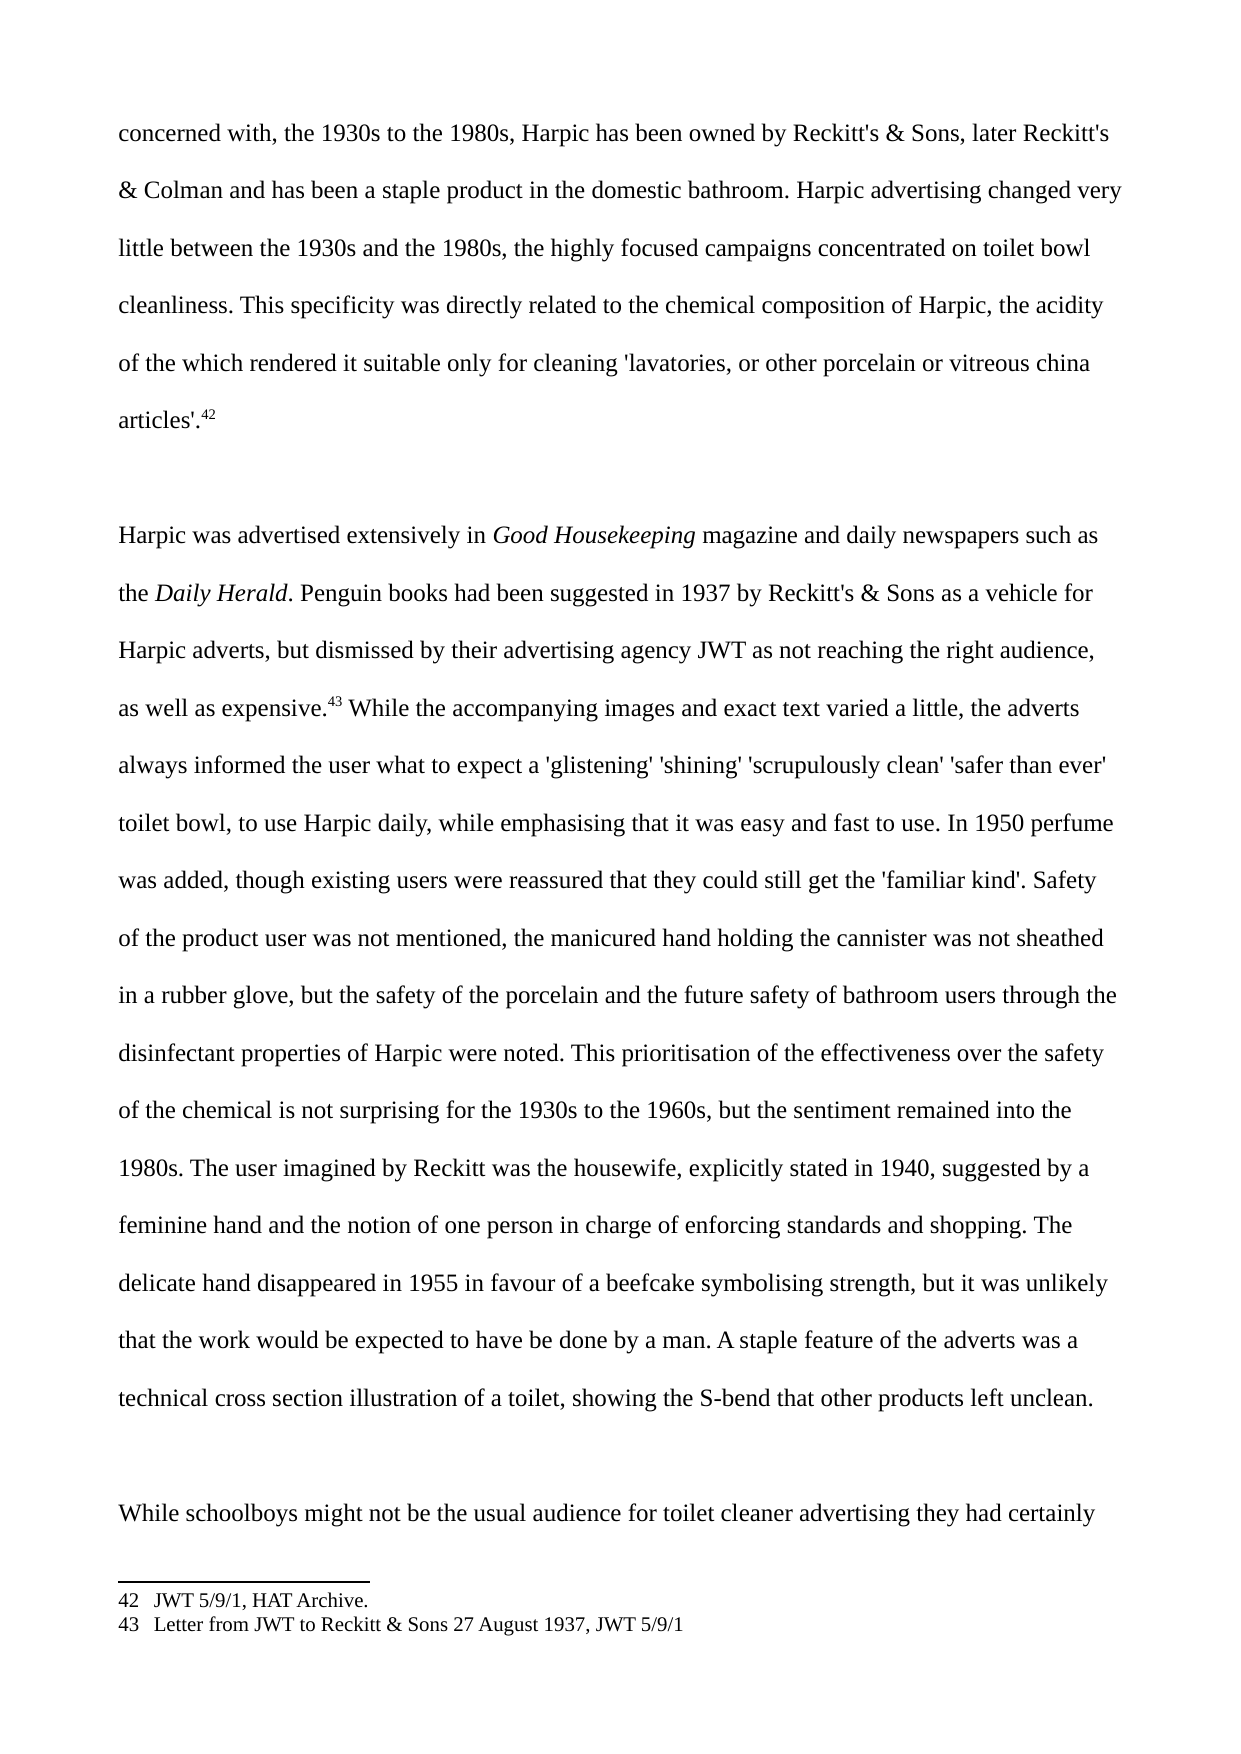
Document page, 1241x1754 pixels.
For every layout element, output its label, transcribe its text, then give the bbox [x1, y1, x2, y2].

text JWT 5/9/1, HAT Archive. [118, 1588, 1122, 1612]
text concerned with, the 1930s to the 1980s, Harpic has been owned by Reckitt's & Sons, later Reckitt's & Colman and has been a staple product in the domestic bathroom. Harpic advertising changed very little between the 1930s and the 1980s, the highly focused campaigns concentrated on toilet bowl cleanliness. This specificity was directly related to the chemical composition of Harpic, the acidity of the which rendered it suitable only for cleaning 'lavatories, or other porcelain or vitreous china articles'. [118, 118, 1122, 434]
text Harpic was advertised extensively in Good Housekeeping magazine and daily newspapers such as the Daily Herald. Penguin books had been suggested in 1937 by Reckitt's & Sons as a vehicle for Harpic adverts, but dismissed by their advertising agency JWT as not reaching the right audience, as well as expensive. While the accompanying images and exact text varied a little, the adverts always informed the user what to expect a 'glistening' 'shining' 'scrupulously clean' 'safer than ever' toilet bowl, to use Harpic daily, while emphasising that it was easy and fast to use. In 1950 perfume was added, though existing users were reassured that they could still get the 'familiar kind'. Safety of the product user was not mentioned, the manicured hand holding the cannister was not sheathed in a rubber glove, but the safety of the porcelain and the future safety of bathroom users through the disinfectant properties of Harpic were noted. This prioritisation of the effectiveness over the safety of the chemical is not surprising for the 1930s to the 1960s, but the sentiment remained into the 1980s. The user imagined by Reckitt was the housewife, explicitly stated in 1940, suggested by a feminine hand and the notion of one person in charge of enforcing standards and shopping. The delicate hand disappeared in 1955 in favour of a beefcake symbolising strength, but it was unlikely that the work would be expected to have be done by a man. A staple feature of the adverts was a technical cross section illustration of a toilet, showing the S-bend that other products left unclean. [118, 521, 1122, 1412]
text Letter from JWT to Reckitt & Sons 27 August 1937, JWT 5/9/1 [118, 1612, 1122, 1636]
text While schoolboys might not be the usual audience for toilet cleaner advertising they had certainly [118, 1498, 1122, 1527]
